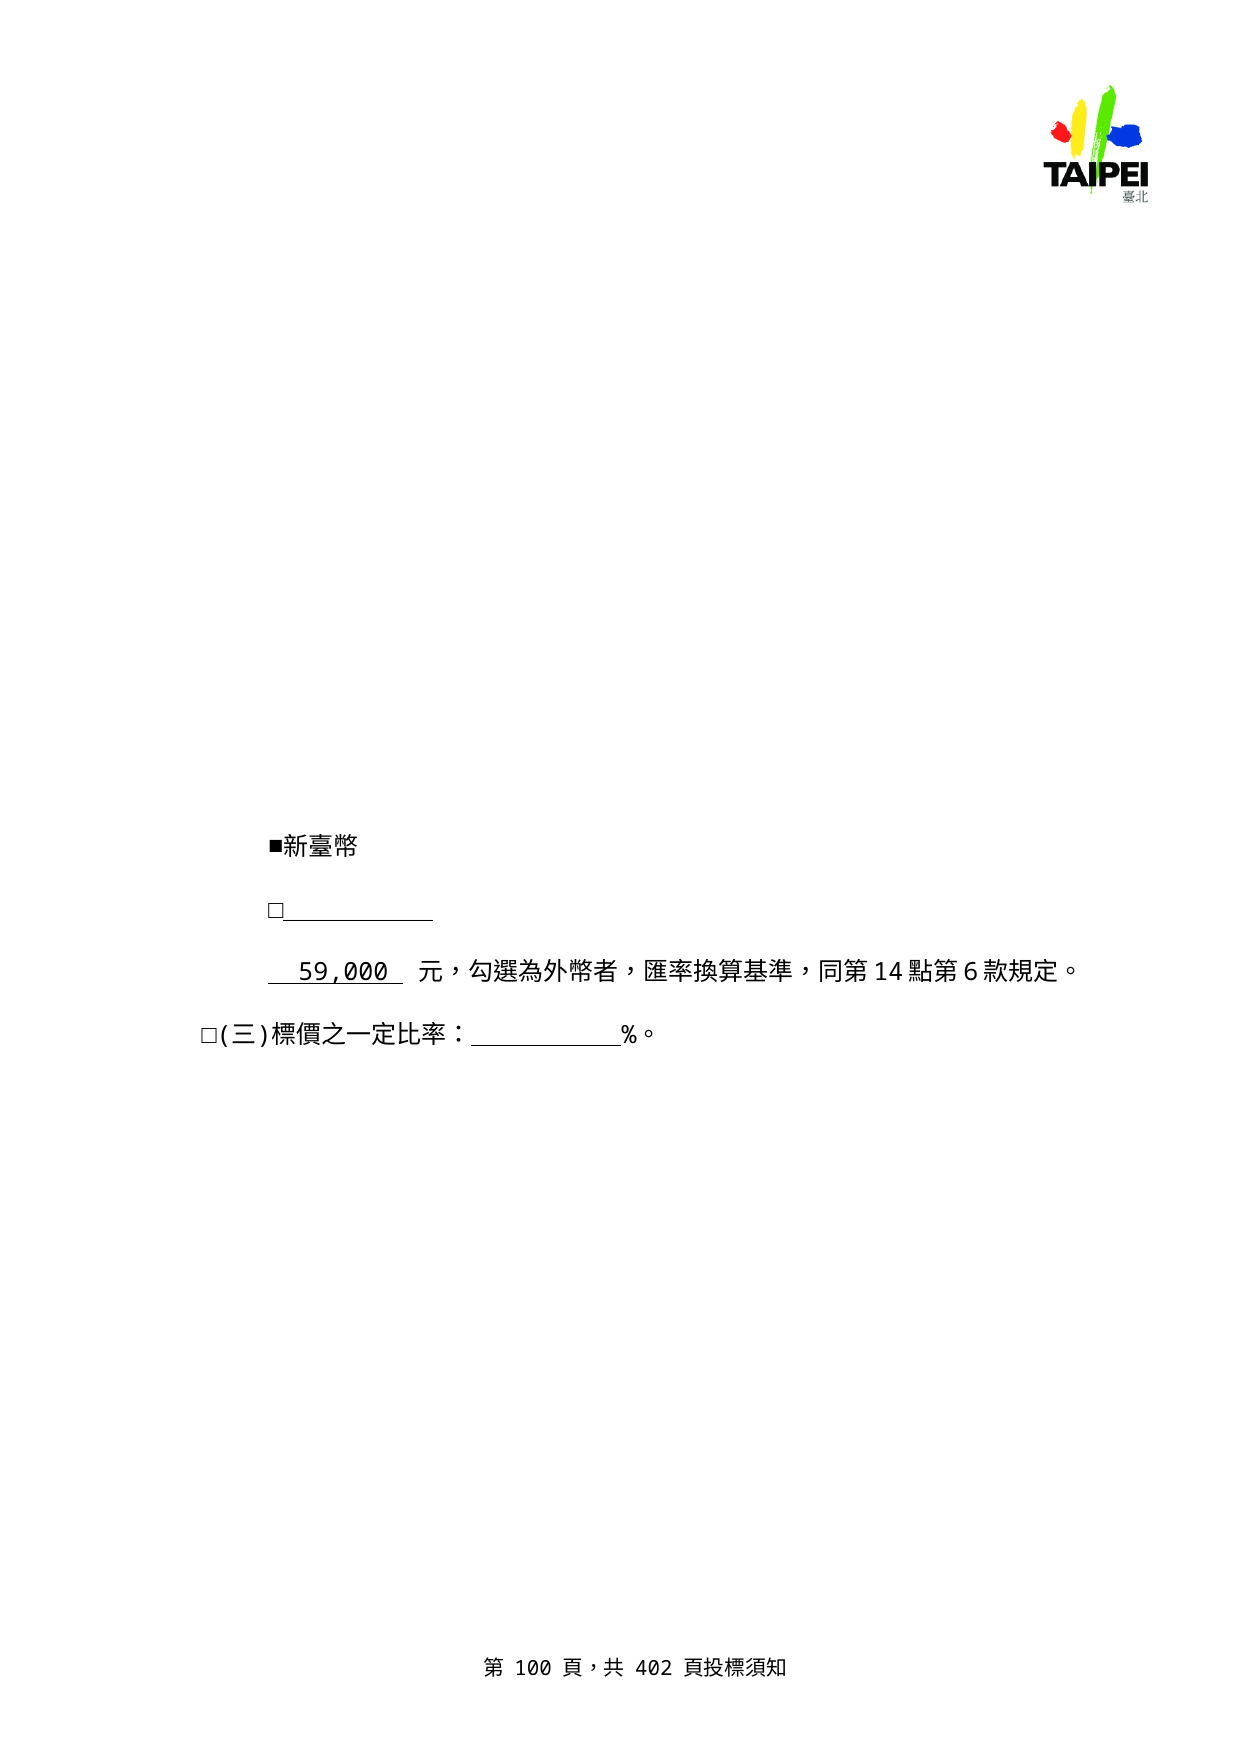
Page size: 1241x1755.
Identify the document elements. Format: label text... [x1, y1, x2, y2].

text □(三)標價之一定比率：＿＿＿＿＿＿%。 [201, 991, 1152, 1053]
text 59,000 元，勾選為外幣者，匯率換算基準，同第14點第6款規定。 [268, 928, 1152, 991]
text ■新臺幣 [268, 803, 1152, 866]
text □＿＿＿＿＿＿ [268, 866, 1152, 928]
